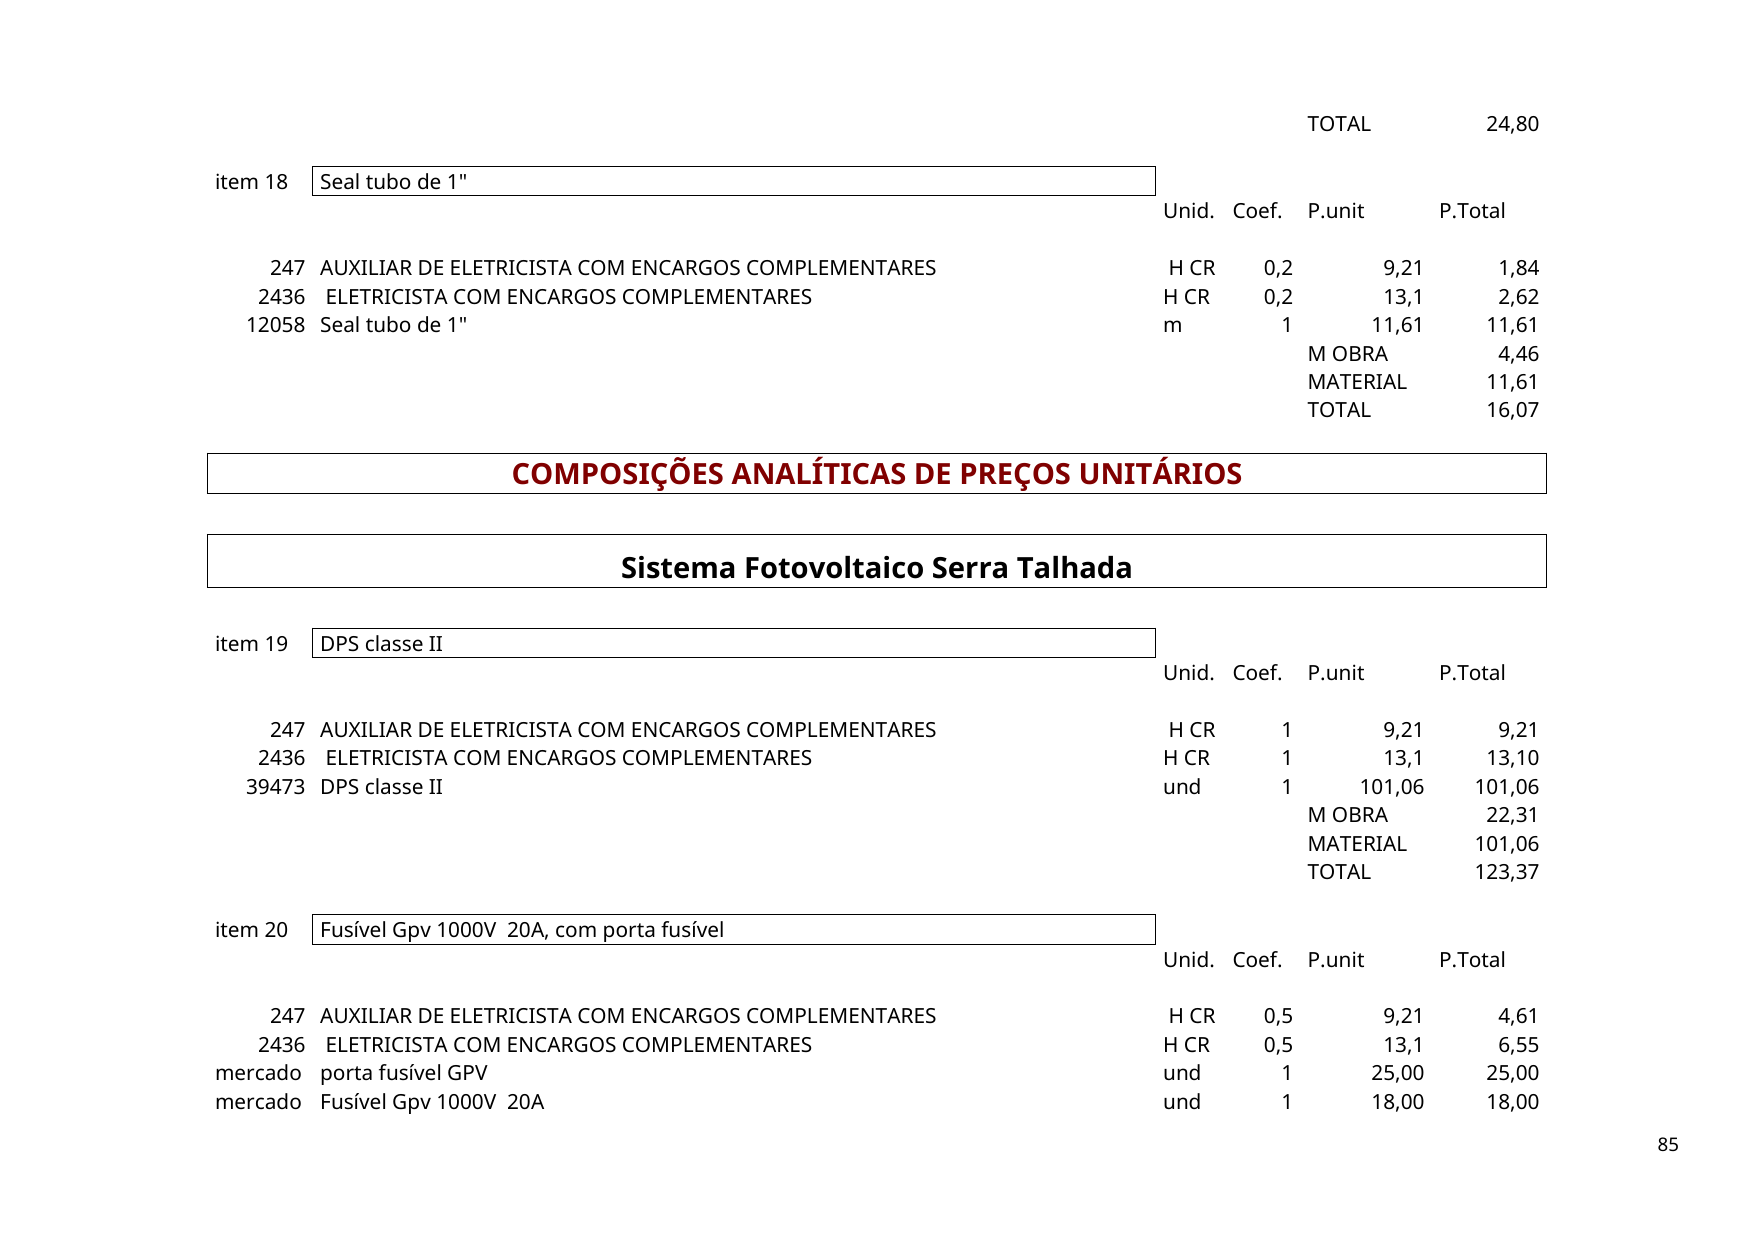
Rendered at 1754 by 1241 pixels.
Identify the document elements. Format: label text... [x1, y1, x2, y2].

table_cell COMPOSIÇÕES ANALÍTICAS DE PREÇOS UNITÁRIOS [208, 454, 1546, 493]
table_cell [208, 367, 313, 396]
table_cell Unid. [1156, 195, 1225, 225]
table_cell 2436 [208, 1030, 313, 1058]
table_cell [1225, 138, 1300, 166]
table_cell 2436 [208, 744, 313, 772]
table_cell [1225, 166, 1300, 195]
table_cell [1225, 588, 1300, 628]
table_cell [1156, 973, 1225, 1002]
table_cell [1225, 109, 1300, 137]
table_cell porta fusível GPV [313, 1059, 1156, 1087]
table_cell [1156, 829, 1225, 857]
table_cell [1225, 857, 1300, 886]
table_cell [313, 800, 1156, 829]
table_cell ELETRICISTA COM ENCARGOS COMPLEMENTARES [313, 1030, 1156, 1058]
table_cell 9,21 [1300, 1002, 1432, 1030]
table_cell P.Total [1432, 657, 1547, 687]
table_cell 13,10 [1432, 744, 1547, 772]
table_cell [1156, 494, 1225, 534]
table_cell 1 [1225, 1059, 1300, 1087]
table_cell [1300, 687, 1432, 715]
table_cell [313, 494, 1156, 534]
table_cell 101,06 [1300, 772, 1432, 800]
table_cell [1300, 886, 1432, 914]
table_cell [1225, 914, 1300, 944]
table_cell 247 [208, 1002, 313, 1030]
table_cell 13,1 [1300, 282, 1432, 310]
table_cell Fusível Gpv 1000V 20A, com porta fusível [313, 915, 1155, 944]
table_cell [208, 396, 313, 424]
table_cell TOTAL [1300, 857, 1432, 886]
table_cell [1225, 225, 1300, 253]
table_cell Sistema Fotovoltaico Serra Talhada [208, 535, 1546, 587]
table_cell [1156, 396, 1225, 424]
table_cell item 19 [208, 628, 312, 657]
table_cell [313, 367, 1156, 396]
table_cell 1 [1225, 715, 1300, 743]
table_cell [1432, 138, 1547, 166]
table_cell 12058 [208, 310, 313, 339]
table_cell [1225, 339, 1300, 367]
table_cell P.Total [1432, 195, 1547, 225]
table_cell [1432, 628, 1547, 657]
table_cell [208, 109, 313, 137]
table_cell mercado [208, 1059, 313, 1087]
table_cell [208, 857, 313, 886]
table_cell [1432, 225, 1547, 253]
table_cell H CR [1156, 744, 1225, 772]
table_cell [208, 800, 313, 829]
table_cell 247 [208, 253, 313, 282]
table_cell [1432, 494, 1547, 534]
table_cell ELETRICISTA COM ENCARGOS COMPLEMENTARES [313, 282, 1156, 310]
table_cell Unid. [1156, 944, 1225, 973]
table_cell [1300, 973, 1432, 1002]
table_cell [1156, 339, 1225, 367]
table_cell [208, 225, 313, 253]
table_cell item 18 [208, 166, 312, 195]
table_cell 11,61 [1300, 310, 1432, 339]
table_cell [313, 945, 1156, 973]
table_cell [208, 339, 313, 367]
table_cell [1225, 424, 1300, 452]
table_cell [208, 657, 313, 687]
table_cell P.unit [1300, 657, 1432, 687]
table_cell [313, 225, 1156, 253]
table_cell H CR [1156, 253, 1225, 282]
table_cell [313, 857, 1156, 886]
table_cell 4,61 [1432, 1002, 1547, 1030]
table_cell MATERIAL [1300, 829, 1432, 857]
table_cell Unid. [1156, 657, 1225, 687]
table_cell [1432, 166, 1547, 195]
table_cell [1432, 424, 1547, 452]
table_cell Coef. [1225, 944, 1300, 973]
table_cell P.Total [1432, 944, 1547, 973]
table_cell Coef. [1225, 657, 1300, 687]
table_cell 13,1 [1300, 744, 1432, 772]
table_cell H CR [1156, 1030, 1225, 1058]
table_cell 9,21 [1300, 253, 1432, 282]
table_cell [208, 138, 313, 166]
table_cell m [1156, 310, 1225, 339]
table_cell 16,07 [1432, 396, 1547, 424]
table_cell [1432, 588, 1547, 628]
table_cell Fusível Gpv 1000V 20A [313, 1087, 1156, 1115]
table_cell [313, 973, 1156, 1002]
table_cell 101,06 [1432, 772, 1547, 800]
table_cell AUXILIAR DE ELETRICISTA COM ENCARGOS COMPLEMENTARES [313, 715, 1156, 743]
table_cell [313, 658, 1156, 687]
table_cell [313, 109, 1156, 137]
table_cell [1156, 109, 1225, 137]
table_cell 9,21 [1300, 715, 1432, 743]
table_cell ELETRICISTA COM ENCARGOS COMPLEMENTARES [313, 744, 1156, 772]
table_cell DPS classe II [313, 629, 1155, 657]
table_cell [208, 195, 313, 225]
table_cell 18,00 [1300, 1087, 1432, 1115]
table_cell [208, 588, 313, 628]
table_cell [1156, 914, 1225, 944]
table_cell [1156, 588, 1225, 628]
table_cell [313, 687, 1156, 715]
table_cell 2436 [208, 282, 313, 310]
table_cell 123,37 [1432, 857, 1547, 886]
table_cell [208, 973, 313, 1002]
table_cell H CR [1156, 1002, 1225, 1030]
table_cell [1156, 166, 1225, 195]
table_cell [208, 687, 313, 715]
table_cell [1300, 628, 1432, 657]
table_cell [1225, 886, 1300, 914]
table_cell [1156, 886, 1225, 914]
table_cell 11,61 [1432, 310, 1547, 339]
table_cell 0,2 [1225, 253, 1300, 282]
table_cell H CR [1156, 715, 1225, 743]
table_cell M OBRA [1300, 339, 1432, 367]
table_cell [1225, 973, 1300, 1002]
table_cell 13,1 [1300, 1030, 1432, 1058]
table_cell [1225, 367, 1300, 396]
table_cell [208, 886, 313, 914]
table_cell 25,00 [1300, 1059, 1432, 1087]
table_cell 11,61 [1432, 367, 1547, 396]
table_cell und [1156, 772, 1225, 800]
table_cell [1156, 857, 1225, 886]
table_cell [1225, 687, 1300, 715]
table_cell 247 [208, 715, 313, 743]
table_cell [1300, 424, 1432, 452]
table_cell 1 [1225, 744, 1300, 772]
table_cell Seal tubo de 1" [313, 310, 1156, 339]
table_cell [313, 588, 1156, 628]
table_cell P.unit [1300, 195, 1432, 225]
table_cell [208, 944, 313, 973]
table_cell 24,80 [1432, 109, 1547, 137]
table_cell [1432, 886, 1547, 914]
table_cell TOTAL [1300, 396, 1432, 424]
table_cell [1156, 138, 1225, 166]
table_cell [313, 886, 1156, 914]
table_cell [1225, 628, 1300, 657]
table_cell [208, 829, 313, 857]
table_cell [1300, 166, 1432, 195]
table_cell 39473 [208, 772, 313, 800]
table_cell [313, 196, 1156, 225]
table_cell und [1156, 1059, 1225, 1087]
table_cell item 20 [208, 914, 312, 944]
table_cell [1300, 138, 1432, 166]
table_cell [208, 424, 313, 452]
table_cell [1300, 914, 1432, 944]
table_cell 2,62 [1432, 282, 1547, 310]
table_cell [1432, 914, 1547, 944]
table_cell [1156, 367, 1225, 396]
table_cell 6,55 [1432, 1030, 1547, 1058]
table_cell H CR [1156, 282, 1225, 310]
table_cell Seal tubo de 1" [313, 167, 1155, 195]
table_cell 4,46 [1432, 339, 1547, 367]
table_cell 22,31 [1432, 800, 1547, 829]
table_cell mercado [208, 1087, 313, 1115]
table_cell [1156, 225, 1225, 253]
table_cell [1225, 829, 1300, 857]
table_cell 1,84 [1432, 253, 1547, 282]
table_cell [1156, 800, 1225, 829]
table_cell [1225, 494, 1300, 534]
table_cell [1300, 225, 1432, 253]
table_cell 0,2 [1225, 282, 1300, 310]
table_cell [313, 396, 1156, 424]
table_cell [313, 829, 1156, 857]
table_cell 101,06 [1432, 829, 1547, 857]
table_cell [1156, 687, 1225, 715]
table_cell DPS classe II [313, 772, 1156, 800]
table_cell [313, 339, 1156, 367]
table_cell P.unit [1300, 944, 1432, 973]
table_cell [208, 494, 313, 534]
table_cell Coef. [1225, 195, 1300, 225]
table_cell [1432, 973, 1547, 1002]
table_cell und [1156, 1087, 1225, 1115]
table_cell 1 [1225, 310, 1300, 339]
table_cell [1225, 396, 1300, 424]
table_cell [313, 424, 1156, 452]
table_cell 1 [1225, 1087, 1300, 1115]
table_cell [1300, 494, 1432, 534]
table_cell AUXILIAR DE ELETRICISTA COM ENCARGOS COMPLEMENTARES [313, 1002, 1156, 1030]
table_cell MATERIAL [1300, 367, 1432, 396]
table_cell [1156, 424, 1225, 452]
table_cell 0,5 [1225, 1002, 1300, 1030]
table_cell 25,00 [1432, 1059, 1547, 1087]
table_cell M OBRA [1300, 800, 1432, 829]
table_cell [1300, 588, 1432, 628]
table_cell [313, 138, 1156, 166]
table_cell [1432, 687, 1547, 715]
table_cell 18,00 [1432, 1087, 1547, 1115]
table_cell 0,5 [1225, 1030, 1300, 1058]
table_cell [1156, 628, 1225, 657]
table_cell 9,21 [1432, 715, 1547, 743]
table_cell [1225, 800, 1300, 829]
table_cell 1 [1225, 772, 1300, 800]
table_cell AUXILIAR DE ELETRICISTA COM ENCARGOS COMPLEMENTARES [313, 253, 1156, 282]
table_cell TOTAL [1300, 109, 1432, 137]
